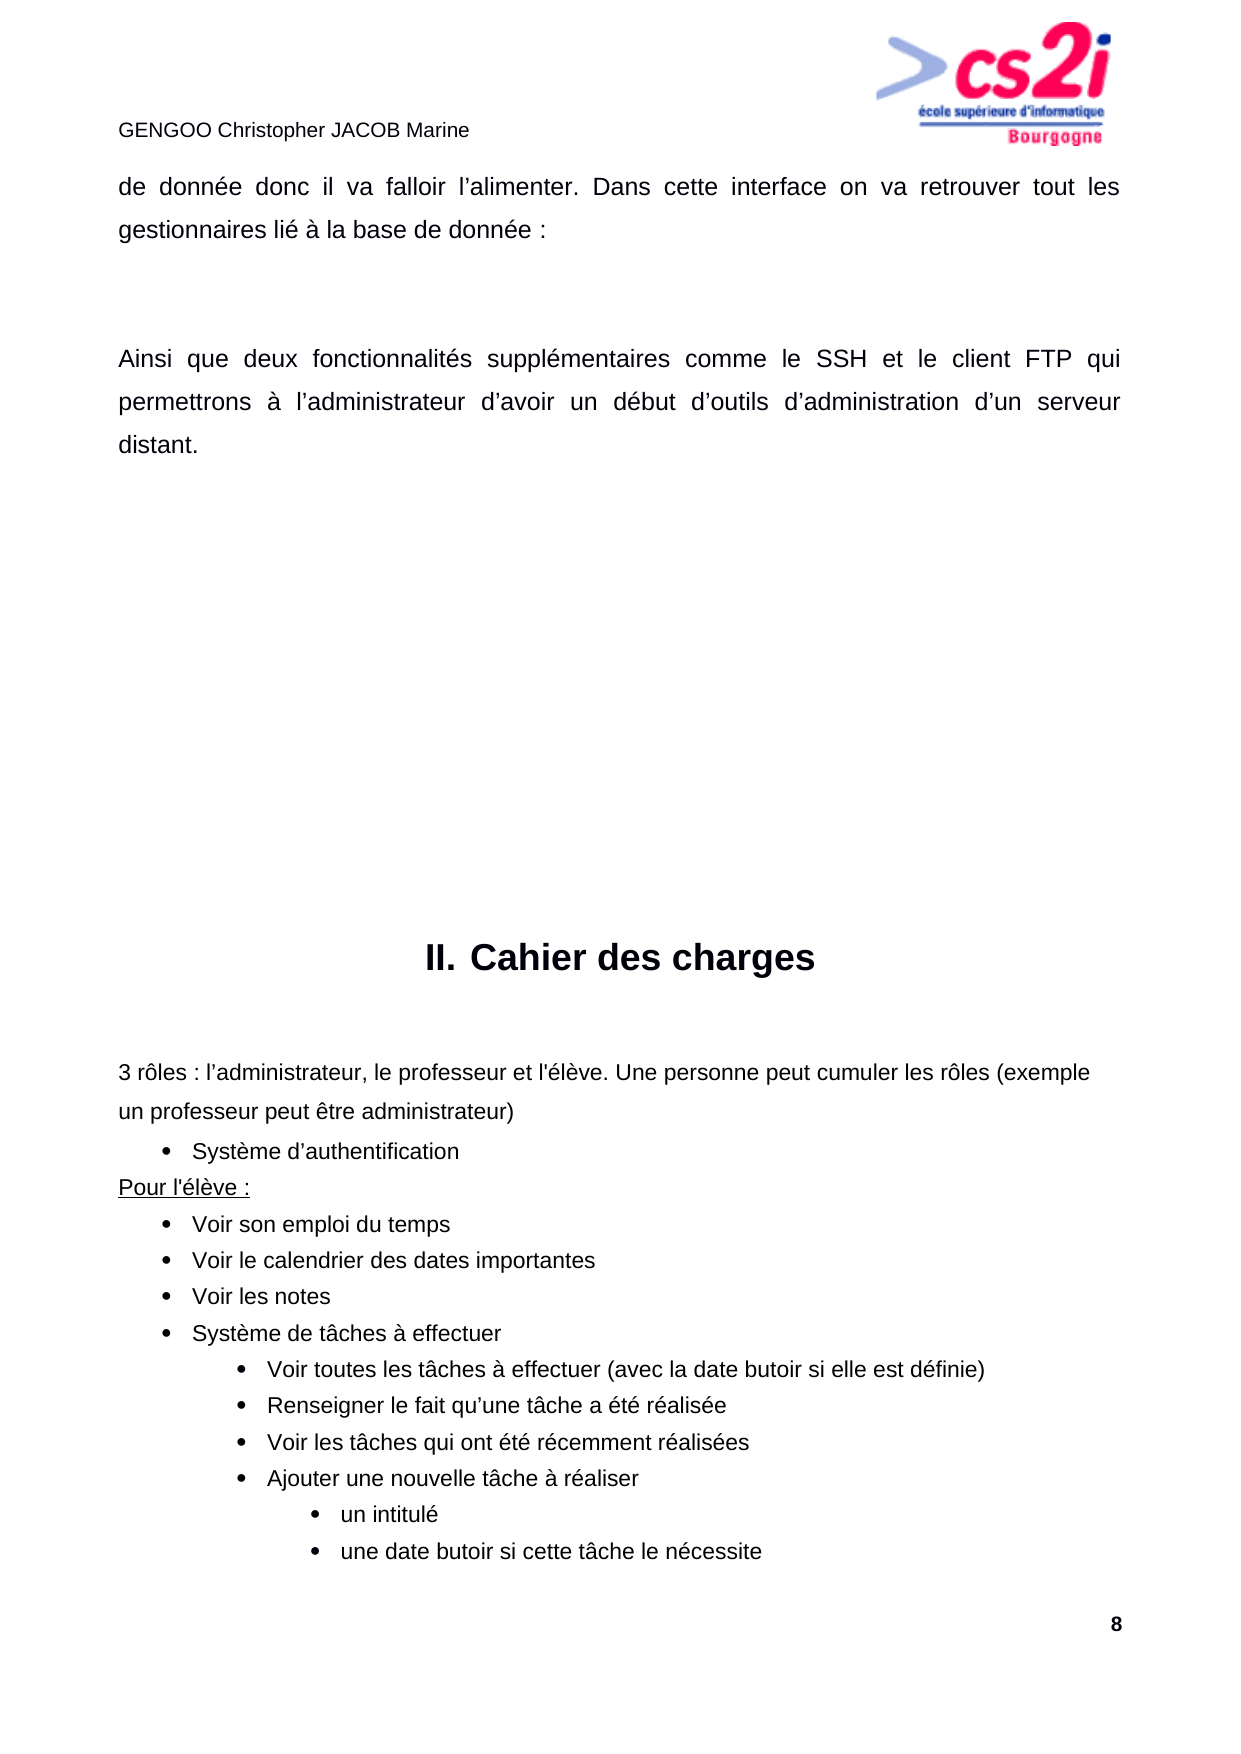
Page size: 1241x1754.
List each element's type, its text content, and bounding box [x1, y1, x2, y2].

list une date butoir si cette tâche le nécessite [311, 1538, 1122, 1564]
list Voir son emploi du temps [162, 1211, 1122, 1237]
list Système d’authentification [162, 1138, 1122, 1164]
list Voir toutes les tâches à effectuer (avec la date butoir si elle est définie) [237, 1356, 1122, 1382]
text Ainsi que deux fonctionnalités supplémentaires comme le SSH et le client FTP qui permettrons à l’administrateur d’avoir un début d’outils d’administration d’un serveur distant. [118, 344, 1122, 459]
picture [876, 22, 1111, 146]
list un intitulé [311, 1501, 1122, 1528]
text Pour l'élève : [118, 1174, 1122, 1201]
text 3 rôles : l’administrateur, le professeur et l'élève. Une personne peut cumuler les rôles (exemple un professeur peut être administrateur) [118, 1059, 1122, 1125]
list Voir les tâches qui ont été récemment réalisées [237, 1429, 1122, 1455]
list Voir les notes [162, 1283, 1122, 1309]
list Système de tâches à effectuer [162, 1319, 1122, 1346]
list Renseigner le fait qu’une tâche a été réalisée [237, 1392, 1122, 1419]
list Ajouter une nouvelle tâche à réaliser [237, 1465, 1122, 1491]
text de donnée donc il va falloir l’alimenter. Dans cette interface on va retrouver tout les gestionnaires lié à la base de donnée : [118, 172, 1122, 243]
subtitle Cahier des charges [118, 935, 1122, 978]
list Voir le calendrier des dates importantes [162, 1247, 1122, 1273]
